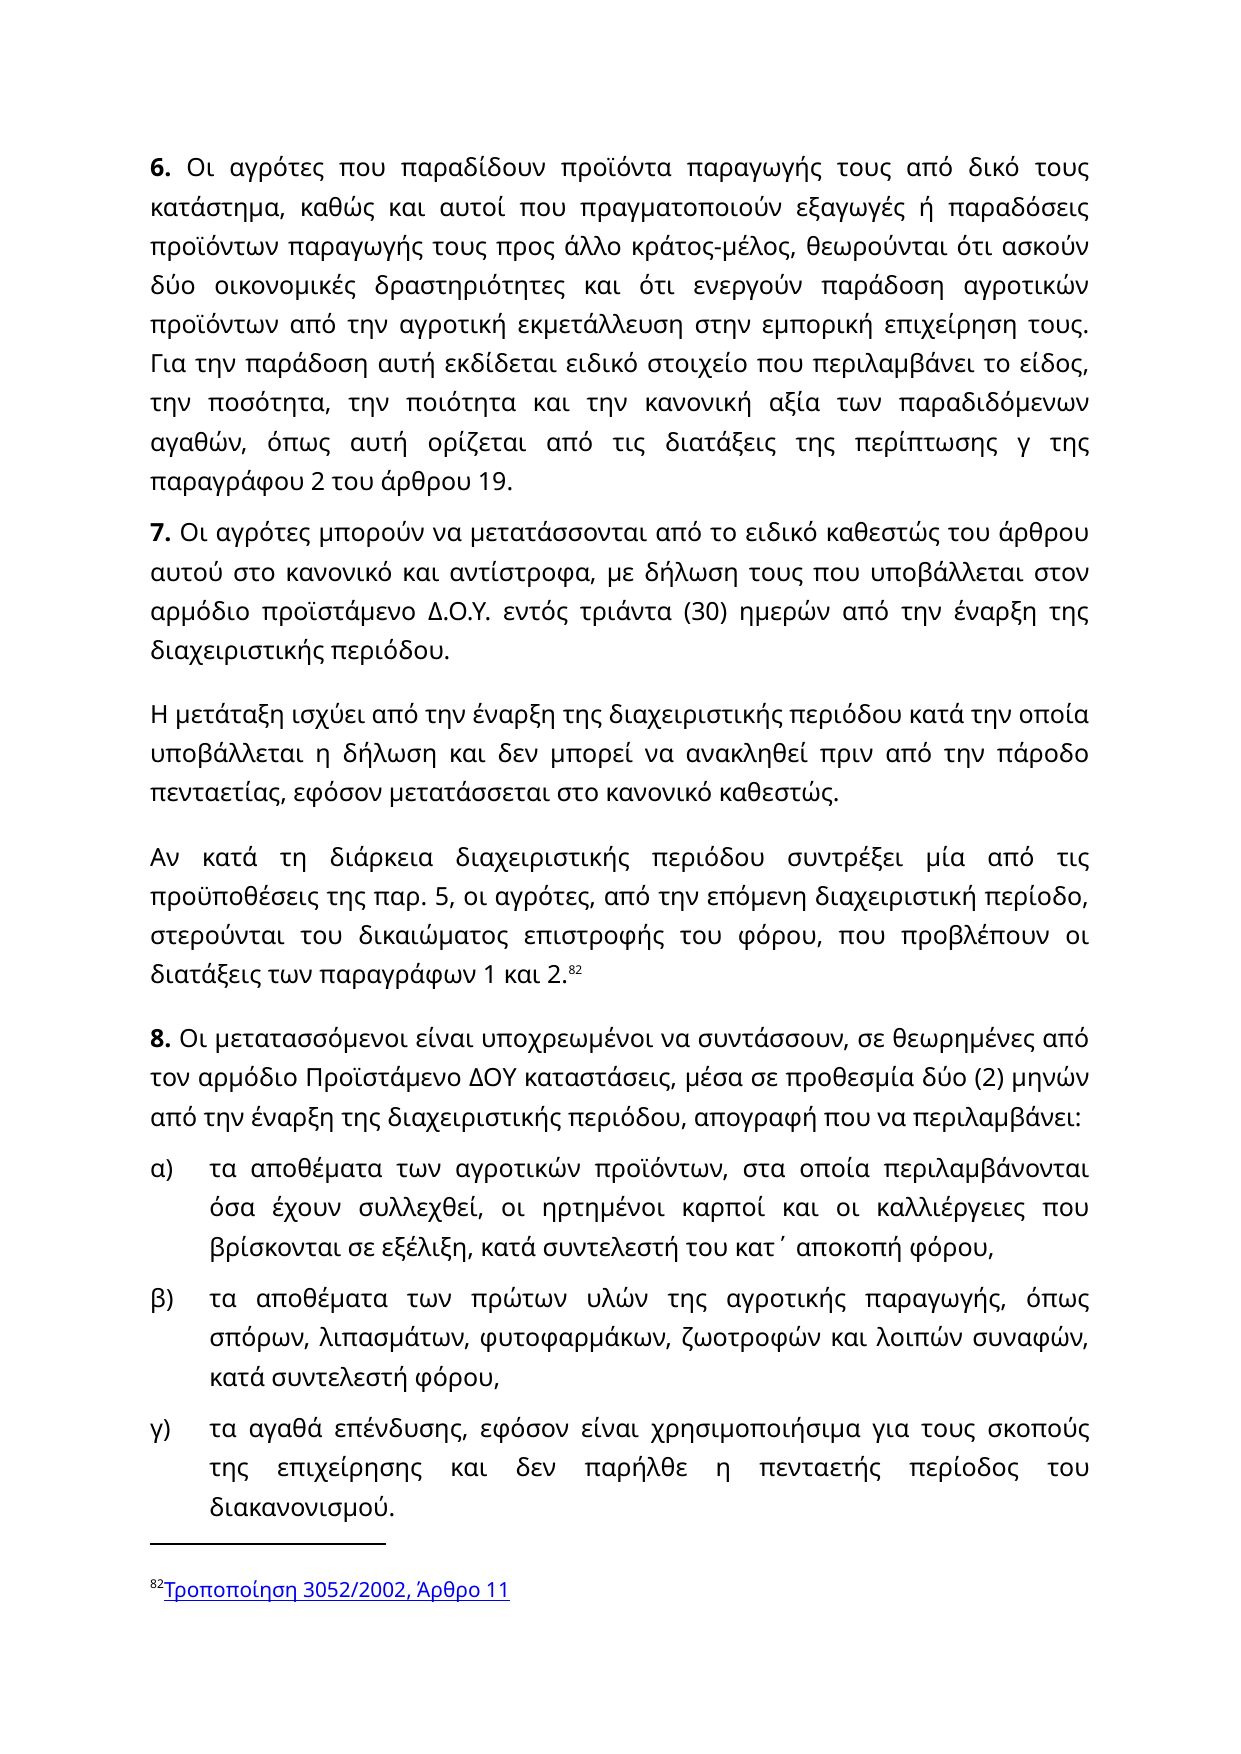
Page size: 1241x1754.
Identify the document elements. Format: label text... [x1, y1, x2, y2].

text 8. Οι μετατασσόμενοι είναι υποχρεωμένοι να συντάσσουν, σε θεωρημένες από τον αρμόδιο Προϊστάμενο ΔΟΥ καταστάσεις, μέσα σε προθεσμία δύο (2) μηνών από την έναρξη της διαχειριστικής περιόδου, απογραφή που να περιλαμβάνει: [150, 1021, 1090, 1133]
text Αν κατά τη διάρκεια διαχειριστικής περιόδου συντρέξει μία από τις προϋποθέσεις της παρ. 5, οι αγρότες, από την επόμενη διαχειριστική περίοδο, στερούνται του δικαιώματος επιστροφής του φόρου, που προβλέπουν οι διατάξεις των παραγράφων 1 και 2. [150, 839, 1090, 991]
text 6. Οι αγρότες που παραδίδουν προϊόντα παραγωγής τους από δικό τους κατάστημα, καθώς και αυτοί που πραγματοποιούν εξαγωγές ή παραδόσεις προϊόντων παραγωγής τους προς άλλο κράτος-μέλος, θεωρούνται ότι ασκούν δύο οικονομικές δραστηριότητες και ότι ενεργούν παράδοση αγροτικών προϊόντων από την αγροτική εκμετάλλευση στην εμπορική επιχείρηση τους. Για την παράδοση αυτή εκδίδεται ειδικό στοιχείο που περιλαμβάνει το είδος, την ποσότητα, την ποιότητα και την κανονική αξία των παραδιδόμενων αγαθών, όπως αυτή ορίζεται από τις διατάξεις της περίπτωσης γ της παραγράφου 2 του άρθρου 19. [150, 150, 1090, 497]
list β) τα αποθέματα των πρώτων υλών της αγροτικής παραγωγής, όπως σπόρων, λιπασμάτων, φυτοφαρμάκων, ζωοτροφών και λοιπών συναφών, κατά συντελεστή φόρου, [150, 1281, 1090, 1393]
text 7. Οι αγρότες μπορούν να μετατάσσονται από το ειδικό καθεστώς του άρθρου αυτού στο κανονικό και αντίστροφα, με δήλωση τους που υποβάλλεται στον αρμόδιο προϊστάμενο Δ.Ο.Υ. εντός τριάντα (30) ημερών από την έναρξη της διαχειριστικής περιόδου. [150, 515, 1090, 667]
text Τροποποίηση 3052/2002, Άρθρο 11 [150, 1576, 1090, 1604]
list γ) τα αγαθά επένδυσης, εφόσον είναι χρησιμοποιήσιμα για τους σκοπούς της επιχείρησης και δεν παρήλθε η πενταετής περίοδος του διακανονισμού. [150, 1411, 1090, 1523]
list α) τα αποθέματα των αγροτικών προϊόντων, στα οποία περιλαμβάνονται όσα έχουν συλλεχθεί, οι ηρτημένοι καρποί και οι καλλιέργειες που βρίσκονται σε εξέλιξη, κατά συντελεστή του κατ΄ αποκοπή φόρου, [150, 1151, 1090, 1263]
text Η μετάταξη ισχύει από την έναρξη της διαχειριστικής περιόδου κατά την οποία υποβάλλεται η δήλωση και δεν μπορεί να ανακληθεί πριν από την πάροδο πενταετίας, εφόσον μετατάσσεται στο κανονικό καθεστώς. [150, 697, 1090, 809]
